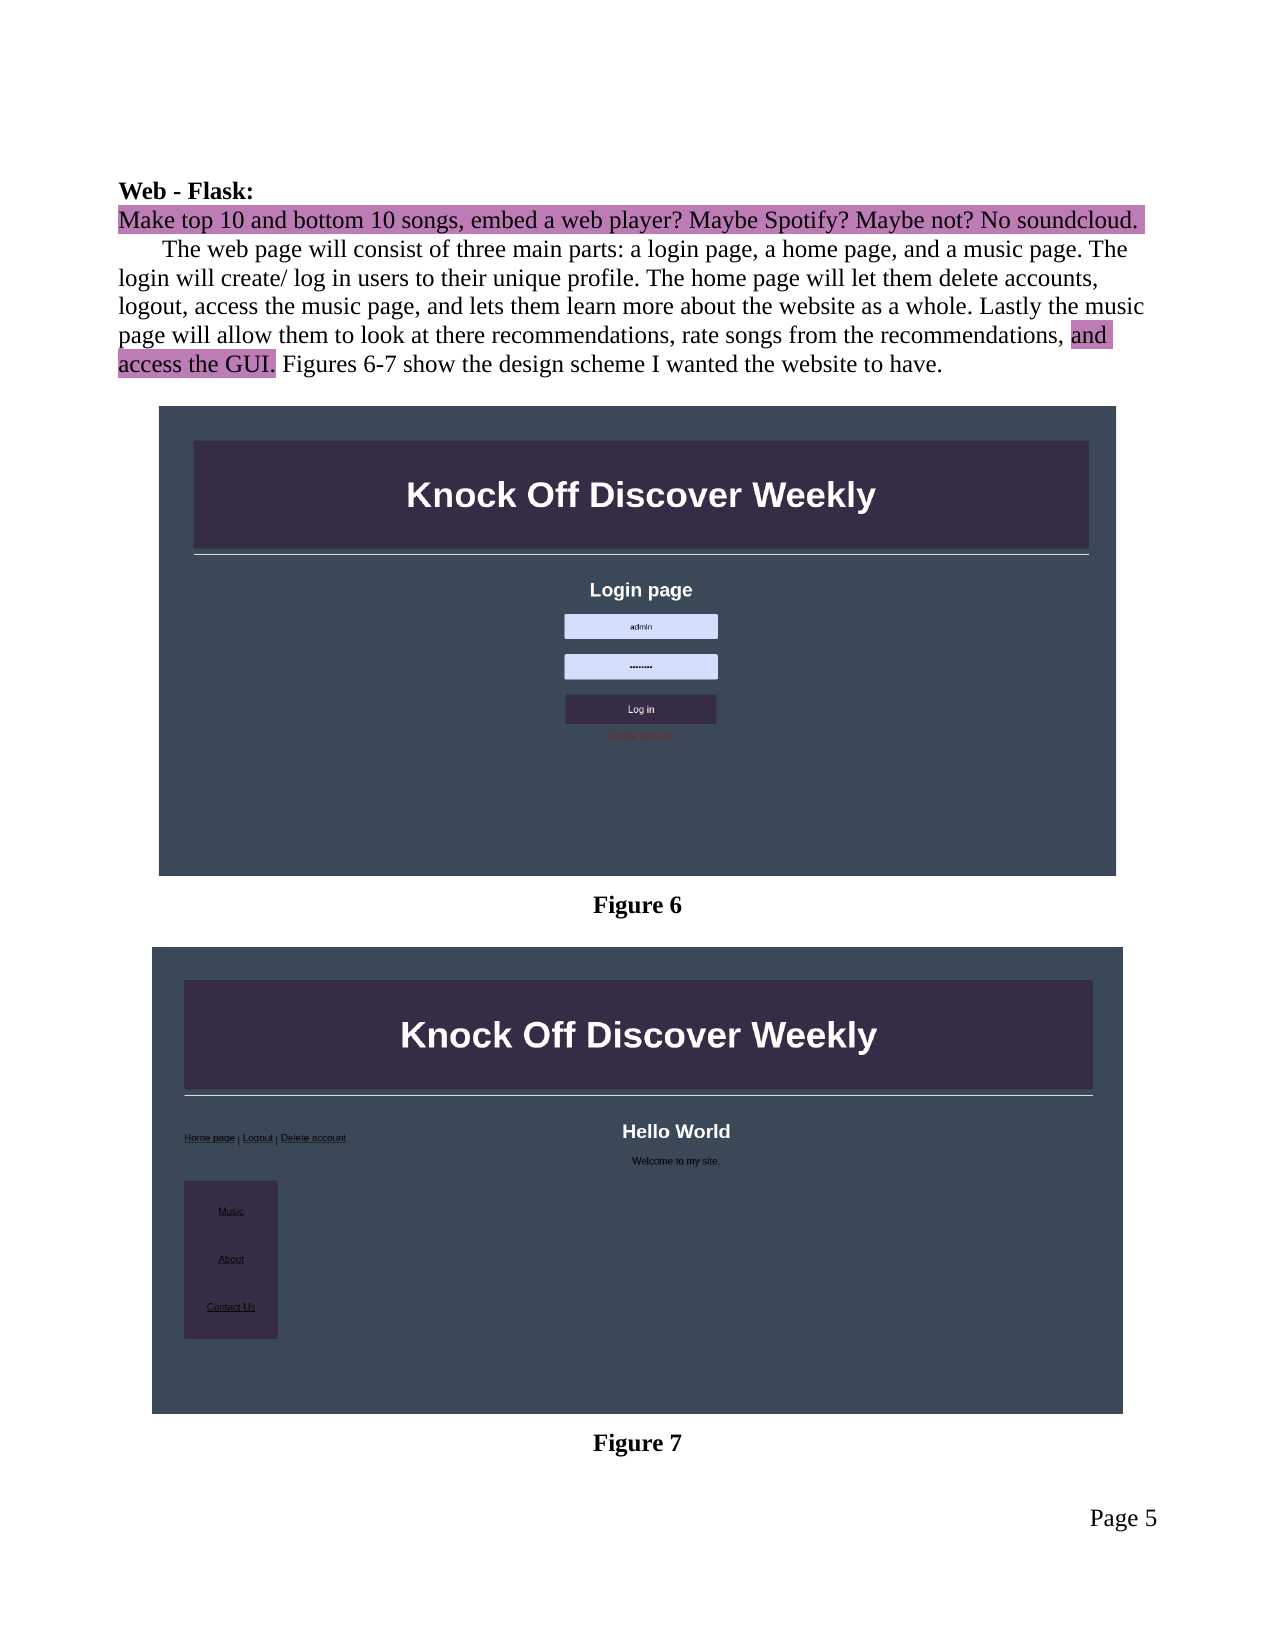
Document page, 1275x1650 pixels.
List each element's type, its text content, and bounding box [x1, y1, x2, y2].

picture [158, 406, 1117, 876]
text Figure 7 [118, 1428, 1157, 1457]
text Figure 6 [118, 890, 1157, 919]
text The web page will consist of three main parts: a login page, a home page, and a music page. The login will create/ log in users to their unique profile. The home page will let them delete accounts, logout, access the music page, and lets them learn more about the website as a whole. Lastly the music page will allow them to look at there recommendations, rate songs from the recommendations, and access the GUI. Figures 6-7 show the design scheme I wanted the website to have. [118, 234, 1157, 378]
text Web - Flask: [118, 176, 1157, 205]
text Make top 10 and bottom 10 songs, embed a web player? Maybe Spotify? Maybe not? No soundcloud. [118, 205, 1157, 234]
picture [152, 947, 1123, 1414]
